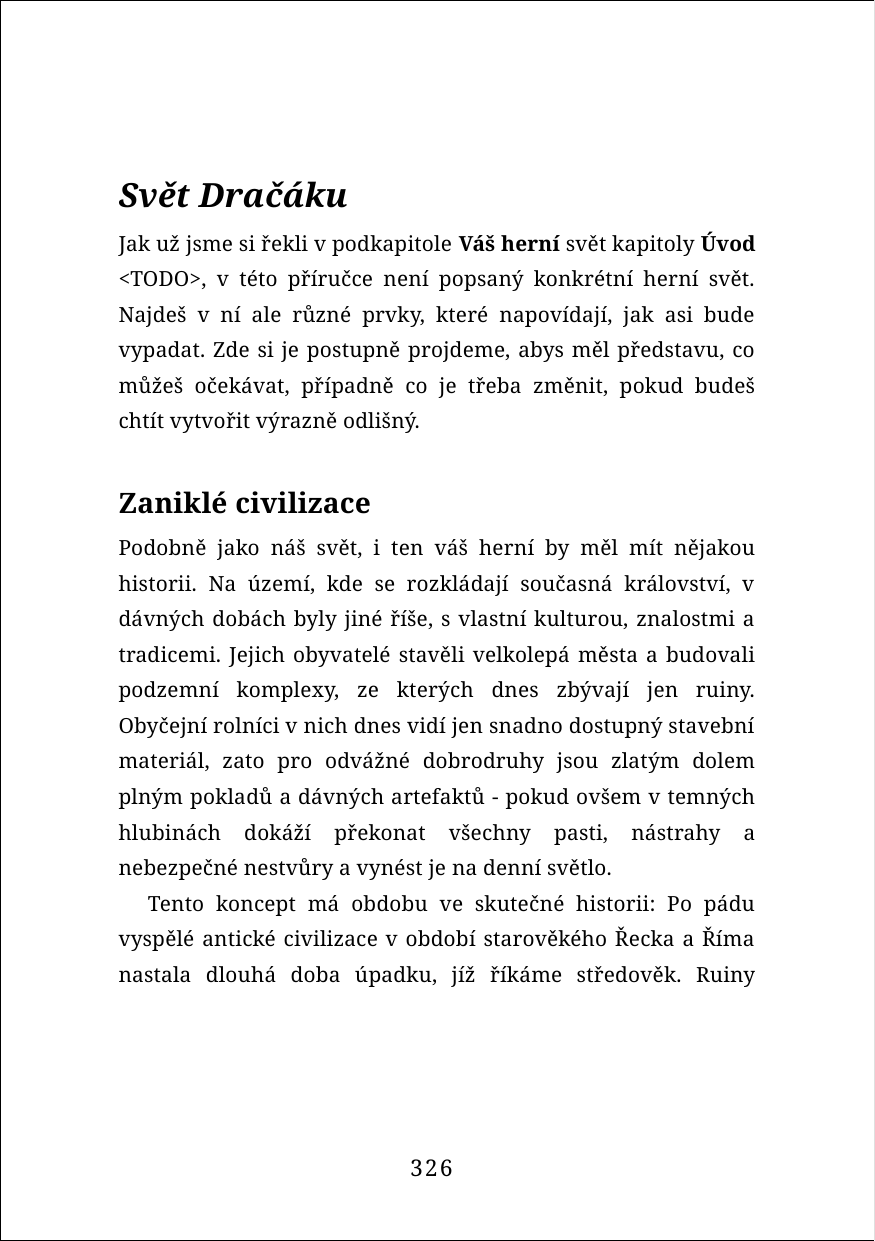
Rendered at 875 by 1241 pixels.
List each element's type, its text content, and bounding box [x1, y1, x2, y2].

subtitle Zaniklé civilizace [118, 483, 756, 522]
subtitle Svět Dračáku [118, 172, 756, 217]
text Podobně jako náš svět, i ten váš herní by měl mít nějakou historii. Na území, kde se rozkládají současná království, v dávných dobách byly jiné říše, s vlastní kulturou, znalostmi a tradicemi. Jejich obyvatelé stavěli velkolepá města a budovali podzemní komplexy, ze kterých dnes zbývají jen ruiny. Obyčejní rolníci v nich dnes vidí jen snadno dostupný stavební materiál, zato pro odvážné dobrodruhy jsou zlatým dolem plným pokladů a dávných artefaktů - pokud ovšem v temných hlubinách dokáží překonat všechny pasti, nástrahy a nebezpečné nestvůry a vynést je na denní světlo. Tento koncept má obdobu ve skutečné historii: Po pádu vyspělé antické civilizace v období starověkého Řecka a Říma nastala dlouhá doba úpadku, jíž říkáme středověk. Ruiny [118, 533, 756, 988]
text Jak už jsme si řekli v podkapitole Váš herní svět kapitoly Úvod <TODO>, v této příručce není popsaný konkrétní herní svět. Najdeš v ní ale různé prvky, které napovídají, jak asi bude vypadat. Zde si je postupně projdeme, abys měl představu, co můžeš očekávat, případně co je třeba změnit, pokud budeš chtít vytvořit výrazně odlišný. [118, 229, 756, 435]
